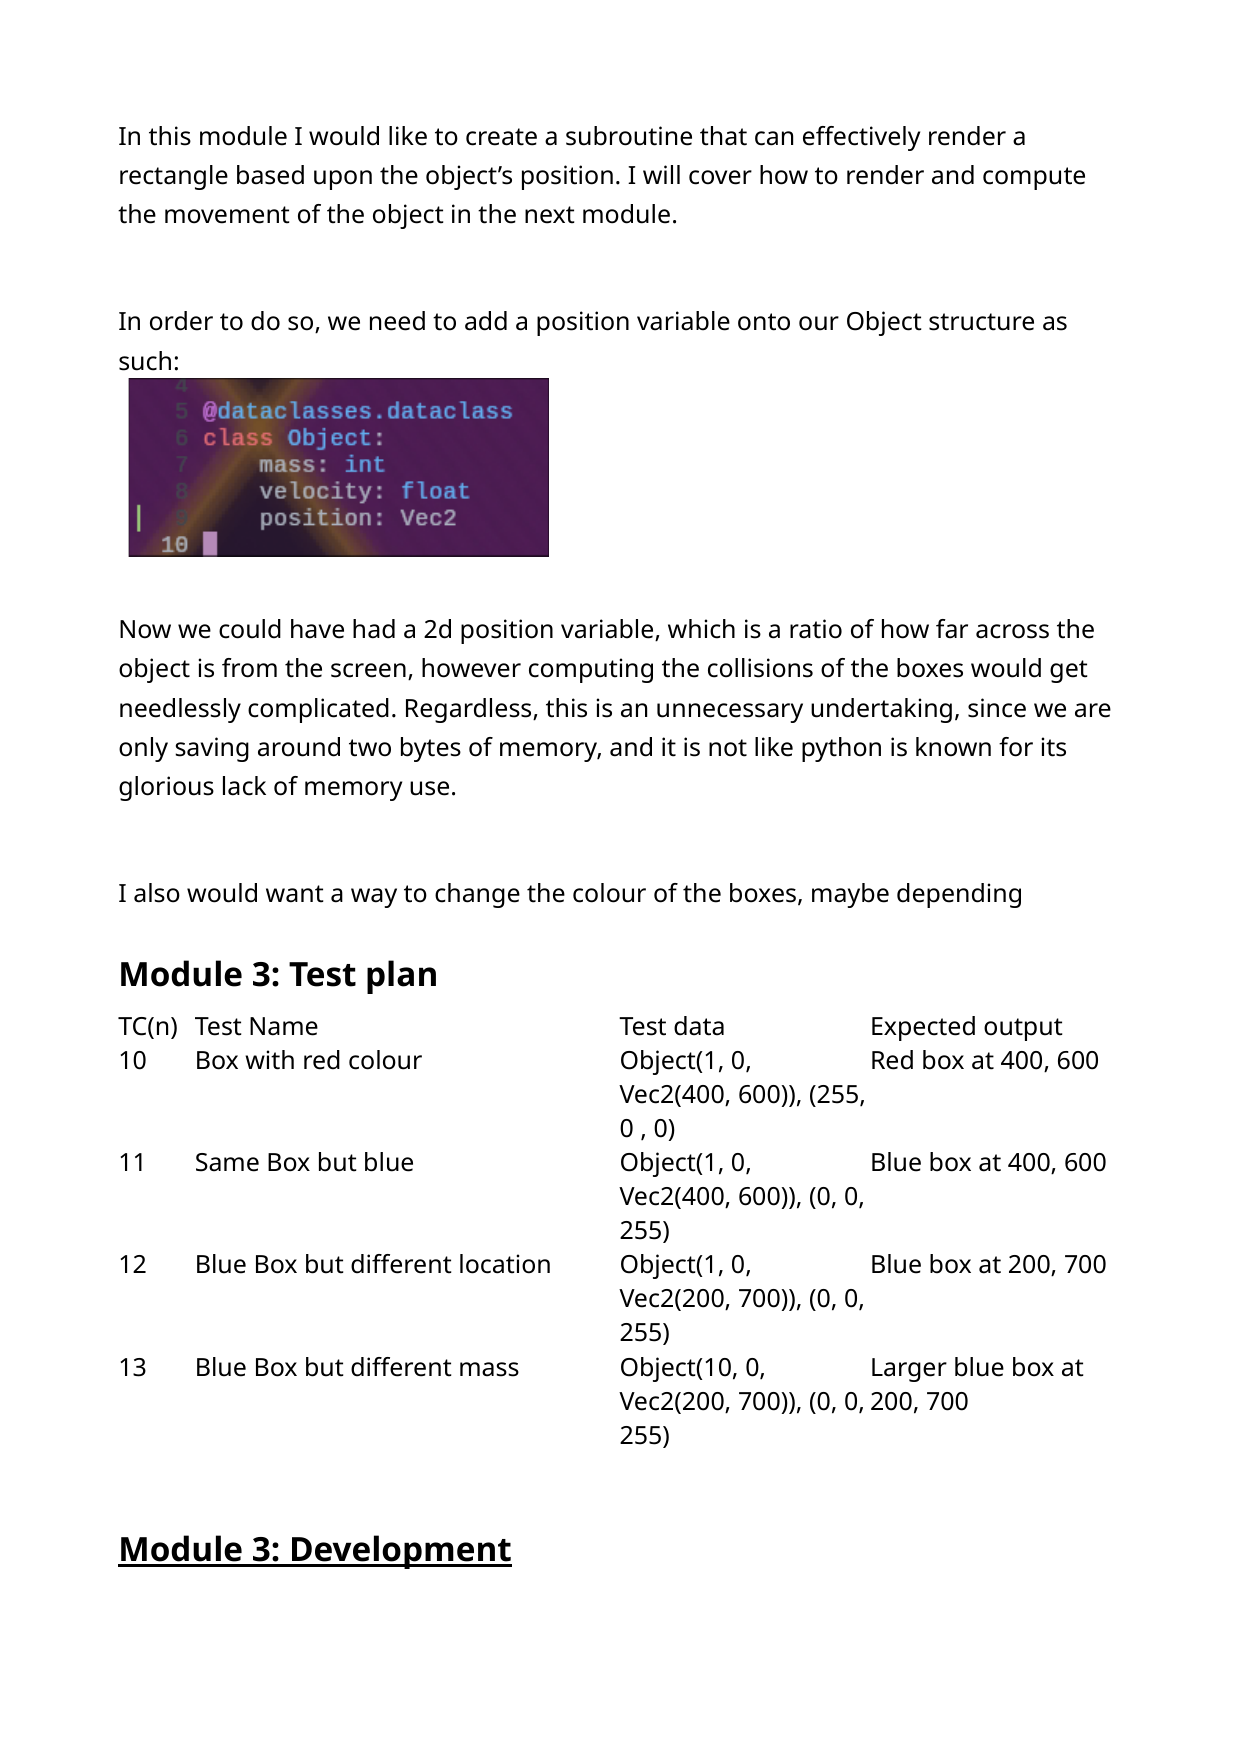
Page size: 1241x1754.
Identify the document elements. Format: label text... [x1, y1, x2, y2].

picture [128, 378, 549, 557]
table_cell 11 [118, 1145, 194, 1247]
table_cell Blue Box but different mass [195, 1349, 619, 1451]
table_cell Blue Box but different location [195, 1247, 619, 1349]
subtitle Module 3: Development [118, 1526, 1122, 1571]
table_cell 10 [118, 1043, 194, 1145]
table_cell 12 [118, 1247, 194, 1349]
text Now we could have had a 2d position variable, which is a ratio of how far across the object is from the screen, however computing the collisions of the boxes would get needlessly complicated. Regardless, this is an unnecessary undertaking, since we are only saving around two bytes of memory, and it is not like python is known for its glorious lack of memory use. [118, 612, 1122, 803]
table_cell Same Box but blue [195, 1145, 619, 1247]
text In order to do so, we need to add a position variable onto our Object structure as such: [118, 304, 1122, 377]
table_cell Object(1, 0, Vec2(400, 600)), (255, 0 , 0) [619, 1043, 870, 1145]
table_cell Object(10, 0, Vec2(200, 700)), (0, 0, 255) [619, 1349, 870, 1451]
table_cell Red box at 400, 600 [870, 1043, 1122, 1145]
table_cell Larger blue box at 200, 700 [870, 1349, 1122, 1451]
table_header Test Name [195, 1009, 619, 1043]
table_cell Blue box at 400, 600 [870, 1145, 1122, 1247]
table_cell Box with red colour [195, 1043, 619, 1145]
table_header Expected output [870, 1009, 1122, 1043]
table_cell Object(1, 0, Vec2(200, 700)), (0, 0, 255) [619, 1247, 870, 1349]
table_header Test data [619, 1009, 870, 1043]
table_cell Object(1, 0, Vec2(400, 600)), (0, 0, 255) [619, 1145, 870, 1247]
table_cell Blue box at 200, 700 [870, 1247, 1122, 1349]
table_header TC(n) [118, 1009, 194, 1043]
subtitle Module 3: Test plan [118, 951, 1122, 996]
text I also would want a way to change the colour of the boxes, maybe depending [118, 876, 1122, 910]
table_cell 13 [118, 1349, 194, 1451]
text In this module I would like to create a subroutine that can effectively render a rectangle based upon the object’s position. I will cover how to render and compute the movement of the object in the next module. [118, 118, 1122, 231]
